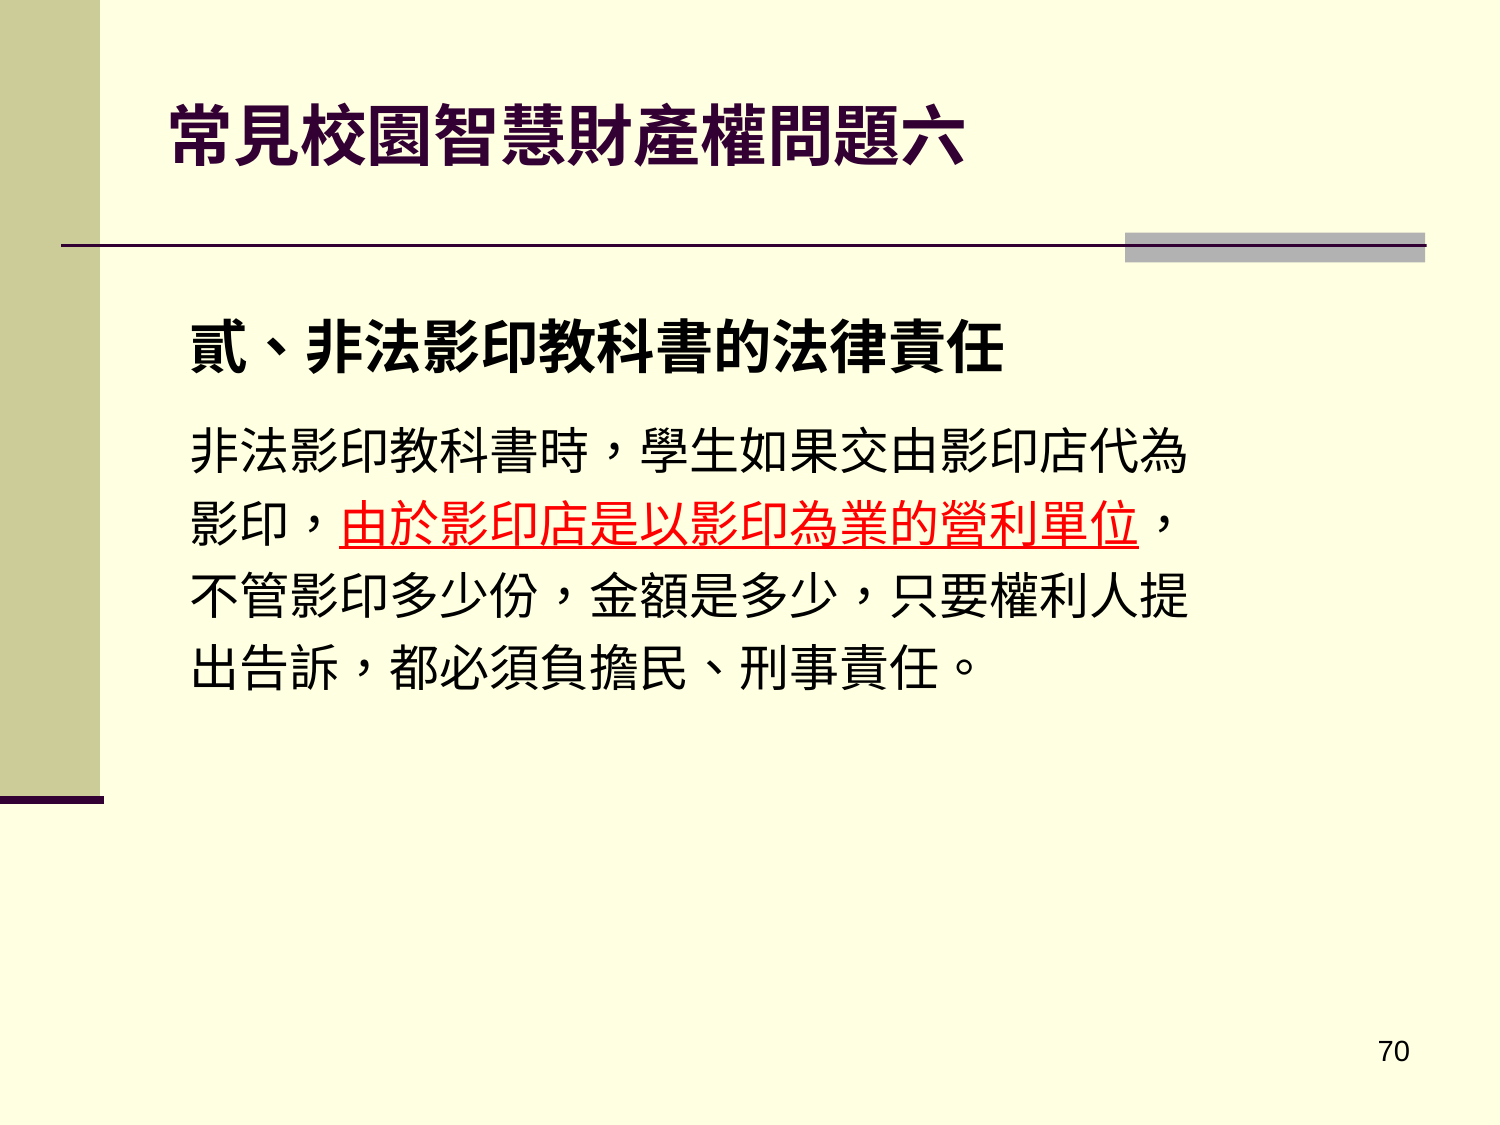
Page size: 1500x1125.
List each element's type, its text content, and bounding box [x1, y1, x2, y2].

list 貳、非法影印教科書的法律責任 非法影印教科書時，學生如果交由影印店代為 影印，由於影印店是以影印為業的營利單位， 不管影印多少份，金額是多少，只要權利人提 出告訴，都必須負擔民、刑事責任。 [174, 302, 1408, 949]
text_box [1074, 1024, 1426, 1103]
title 常見校園智慧財產權問題六 [151, 46, 1366, 222]
